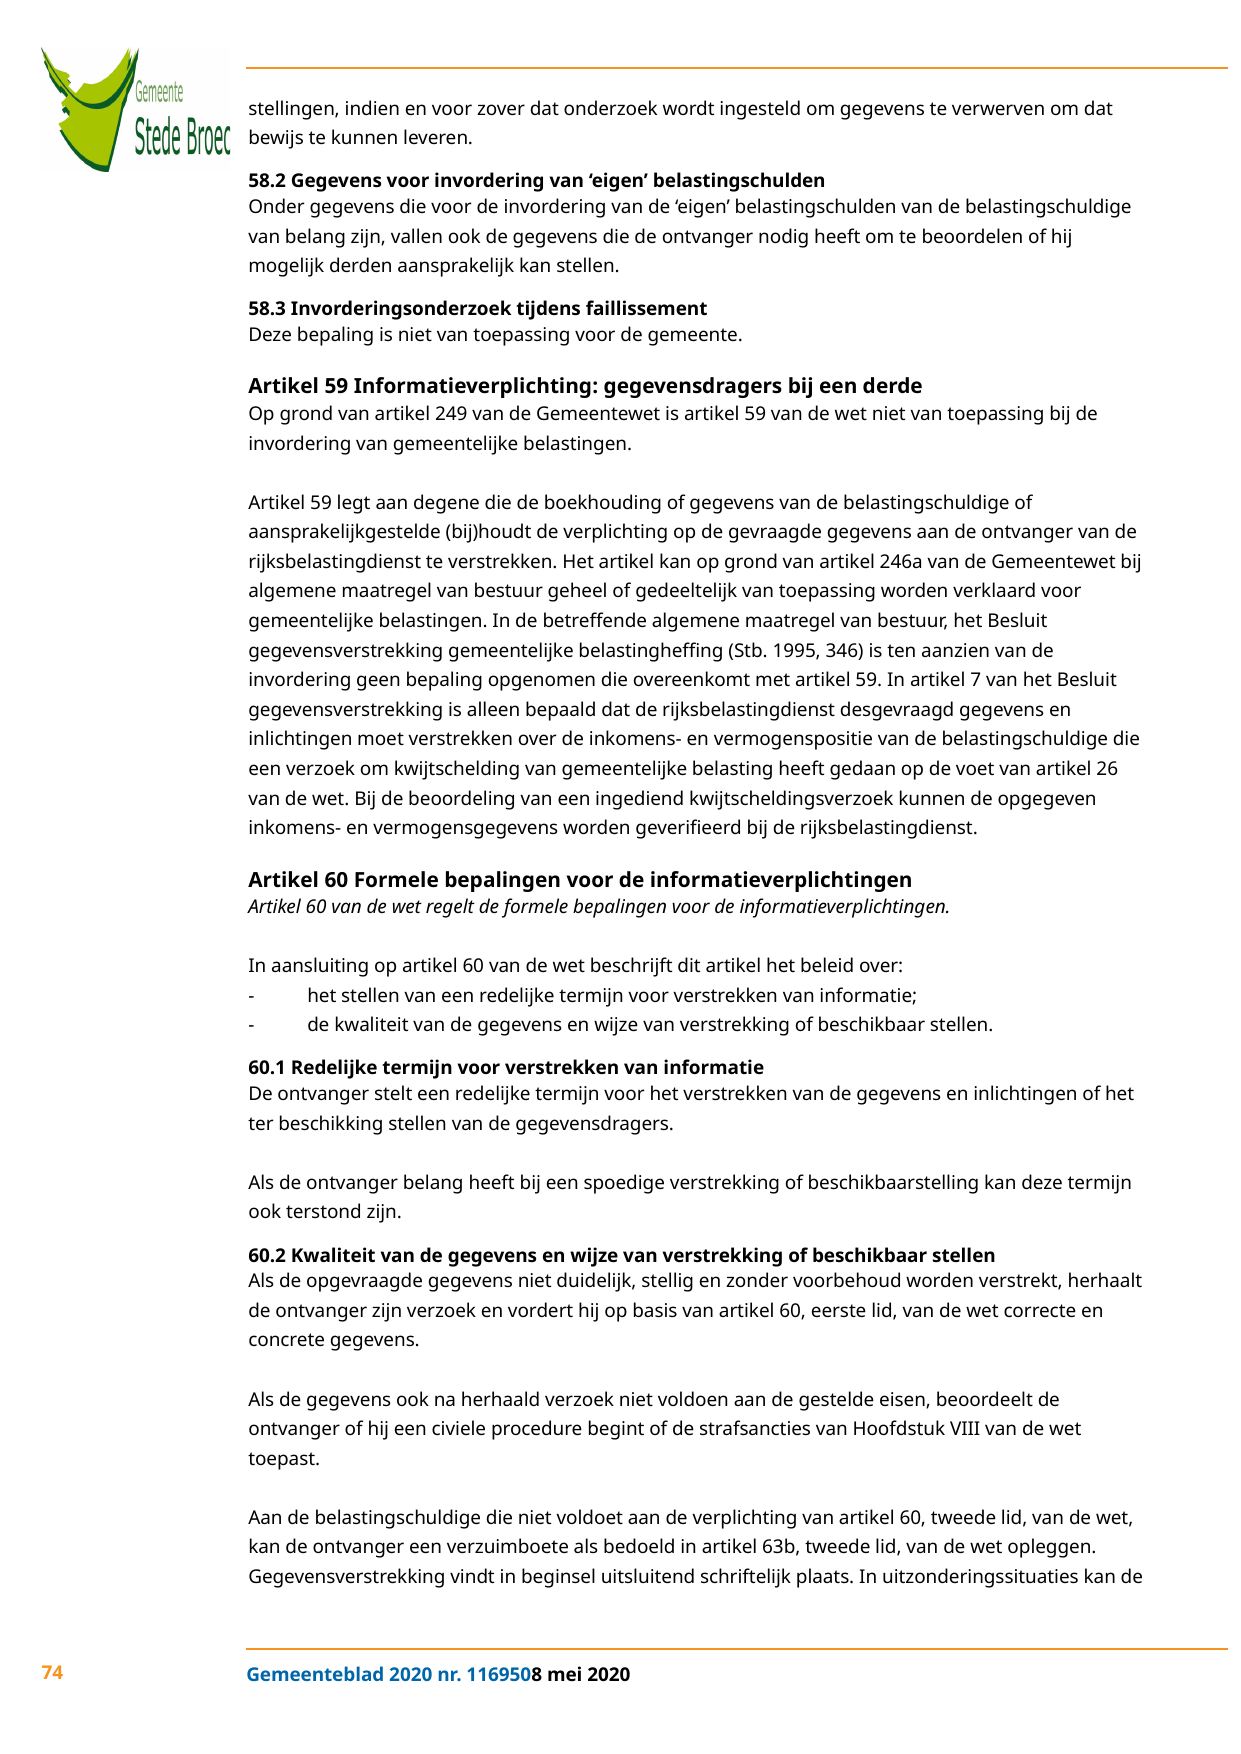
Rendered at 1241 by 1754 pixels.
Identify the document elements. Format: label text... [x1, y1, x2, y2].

list de kwaliteit van de gegevens en wijze van verstrekking of beschikbaar stellen. [248, 1011, 1152, 1037]
text Als de ontvanger belang heeft bij een spoedige verstrekking of beschikbaarstelling kan deze termijn ook terstond zijn. [248, 1169, 1152, 1224]
text Als de gegevens ook na herhaald verzoek niet voldoen aan de gestelde eisen, beoordeelt de ontvanger of hij een civiele procedure begint of de strafsancties van Hoofdstuk VIII van de wet toepast. [248, 1386, 1152, 1471]
text Artikel 60 Formele bepalingen voor de informatieverplichtingen [248, 865, 1152, 893]
text Als de opgevraagde gegevens niet duidelijk, stellig en zonder voorbehoud worden verstrekt, herhaalt de ontvanger zijn verzoek en vordert hij op basis van artikel 60, eerste lid, van de wet correcte en concrete gegevens. [248, 1267, 1152, 1352]
text Op grond van artikel 249 van de Gemeentewet is artikel 59 van de wet niet van toepassing bij de invordering van gemeentelijke belastingen. [248, 400, 1152, 455]
text Onder gegevens die voor de invordering van de ‘eigen’ belastingschulden van de belastingschuldige van belang zijn, vallen ook de gegevens die de ontvanger nodig heeft om te beoordelen of hij mogelijk derden aansprakelijk kan stellen. [248, 193, 1152, 278]
list het stellen van een redelijke termijn voor verstrekken van informatie; [248, 982, 1152, 1008]
text stellingen, indien en voor zover dat onderzoek wordt ingesteld om gegevens te verwerven om dat bewijs te kunnen leveren. [248, 95, 1152, 150]
text 60.2 Kwaliteit van de gegevens en wijze van verstrekking of beschikbaar stellen [248, 1242, 1152, 1267]
picture [41, 47, 231, 172]
text Deze bepaling is niet van toepassing voor de gemeente. [248, 321, 1152, 347]
text 60.1 Redelijke termijn voor verstrekken van informatie [248, 1054, 1152, 1080]
text 58.3 Invorderingsonderzoek tijdens faillissement [248, 296, 1152, 321]
text Gegevensverstrekking vindt in beginsel uitsluitend schriftelijk plaats. In uitzonderingssituaties kan de [248, 1563, 1152, 1589]
text Aan de belastingschuldige die niet voldoet aan de verplichting van artikel 60, tweede lid, van de wet, kan de ontvanger een verzuimboete als bedoeld in artikel 63b, tweede lid, van de wet opleggen. [248, 1504, 1152, 1559]
text Artikel 59 legt aan degene die de boekhouding of gegevens van de belastingschuldige of aansprakelijkgestelde (bij)houdt de verplichting op de gevraagde gegevens aan de ontvanger van de rijksbelastingdienst te verstrekken. Het artikel kan op grond van artikel 246a van de Gemeentewet bij algemene maatregel van bestuur geheel of gedeeltelijk van toepassing worden verklaard voor gemeentelijke belastingen. In de betreffende algemene maatregel van bestuur, het Besluit gegevensverstrekking gemeentelijke belastingheffing (Stb. 1995, 346) is ten aanzien van de invordering geen bepaling opgenomen die overeenkomt met artikel 59. In artikel 7 van het Besluit gegevensverstrekking is alleen bepaald dat de rijksbelastingdienst desgevraagd gegevens en inlichtingen moet verstrekken over de inkomens- en vermogenspositie van de belastingschuldige die een verzoek om kwijtschelding van gemeentelijke belasting heeft gedaan op de voet van artikel 26 van de wet. Bij de beoordeling van een ingediend kwijtscheldingsverzoek kunnen de opgegeven inkomens- en vermogensgegevens worden geverifieerd bij de rijksbelastingdienst. [248, 489, 1152, 840]
text Artikel 60 van de wet regelt de formele bepalingen voor de informatieverplichtingen. [248, 893, 1152, 919]
text De ontvanger stelt een redelijke termijn voor het verstrekken van de gegevens en inlichtingen of het ter beschikking stellen van de gegevensdragers. [248, 1080, 1152, 1136]
text In aansluiting op artikel 60 van de wet beschrijft dit artikel het beleid over: [248, 952, 1152, 978]
text Artikel 59 Informatieverplichting: gegevensdragers bij een derde [248, 372, 1152, 400]
text 58.2 Gegevens voor invordering van ‘eigen’ belastingschulden [248, 167, 1152, 193]
